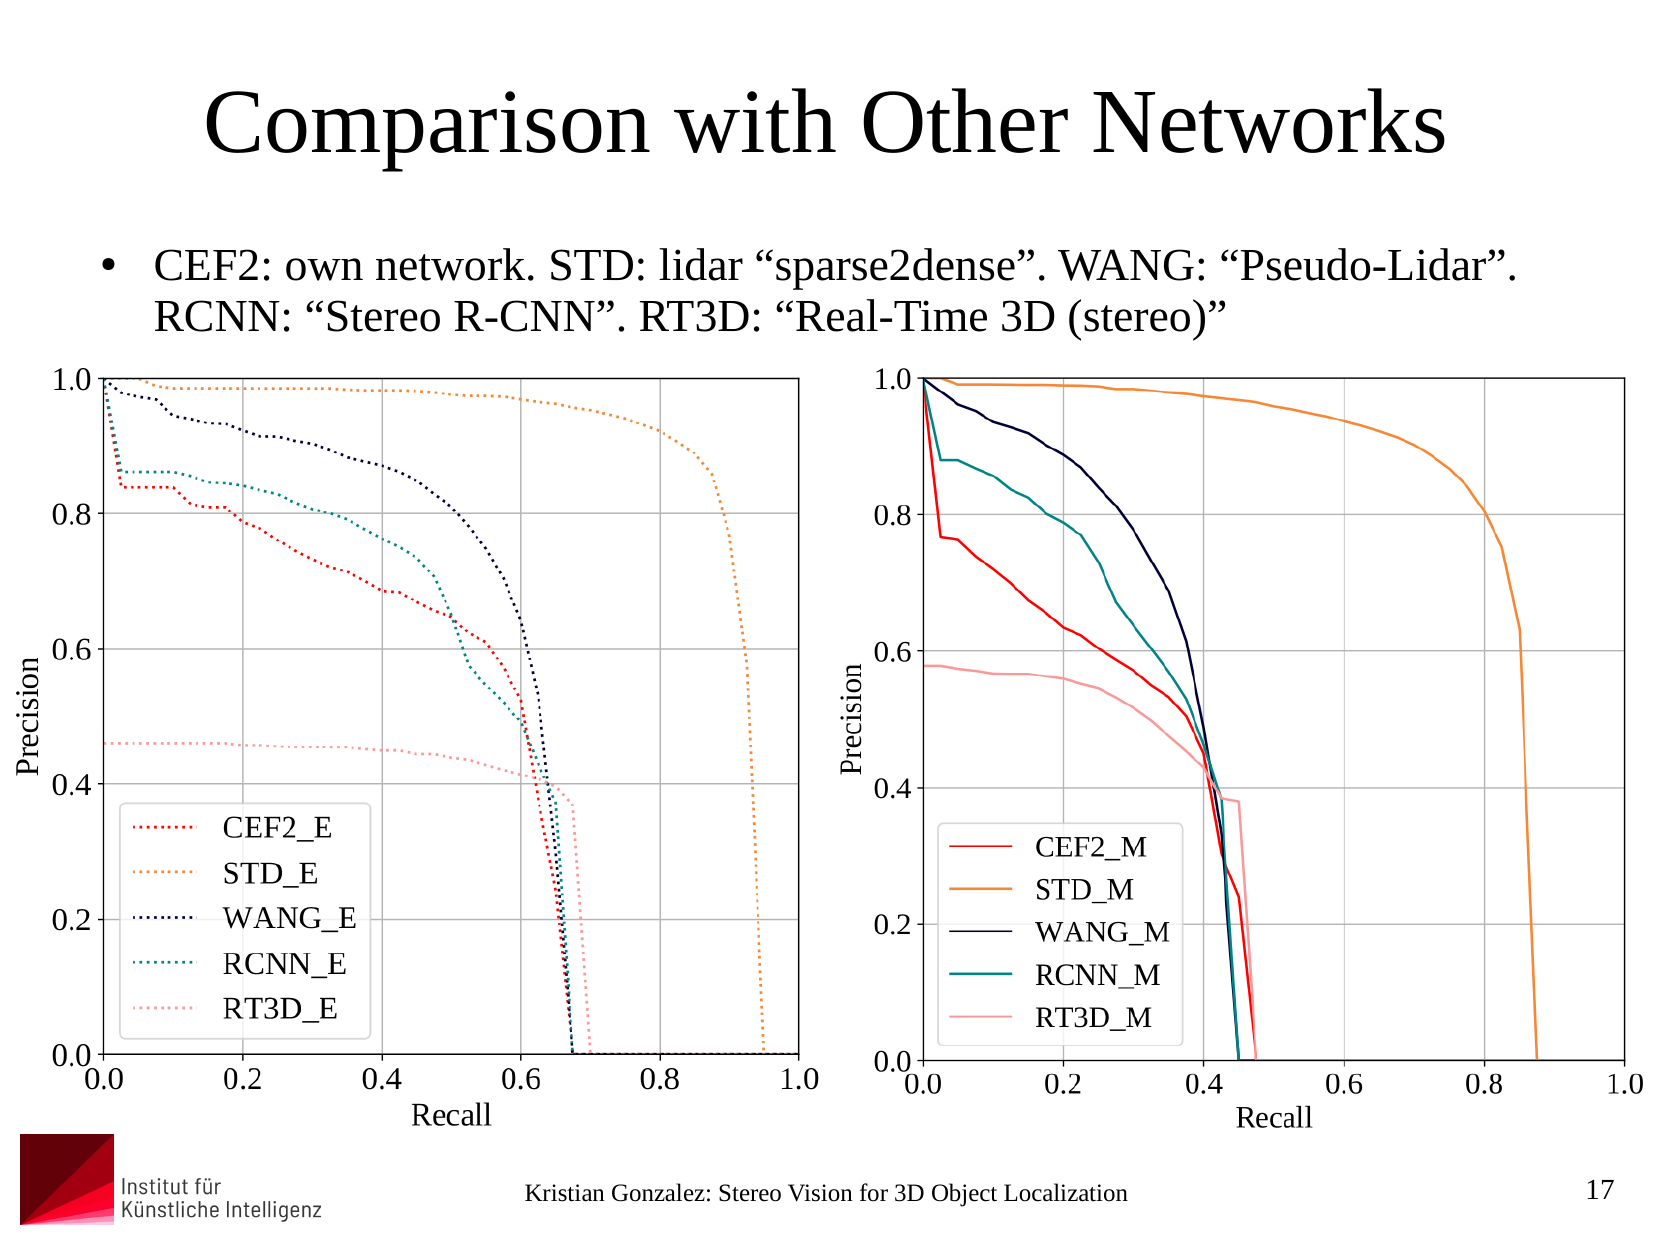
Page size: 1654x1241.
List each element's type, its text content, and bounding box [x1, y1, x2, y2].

picture [20, 1134, 321, 1225]
list CEF2: own network. STD: lidar “sparse2dense”. WANG: “Pseudo-Lidar”. RCNN: “Stereo R-CNN”. RT3D: “Real-Time 3D (stereo)” [82, 240, 1571, 406]
picture [834, 363, 1645, 1131]
title Comparison with Other Networks [170, 18, 1483, 224]
picture [9, 364, 820, 1130]
